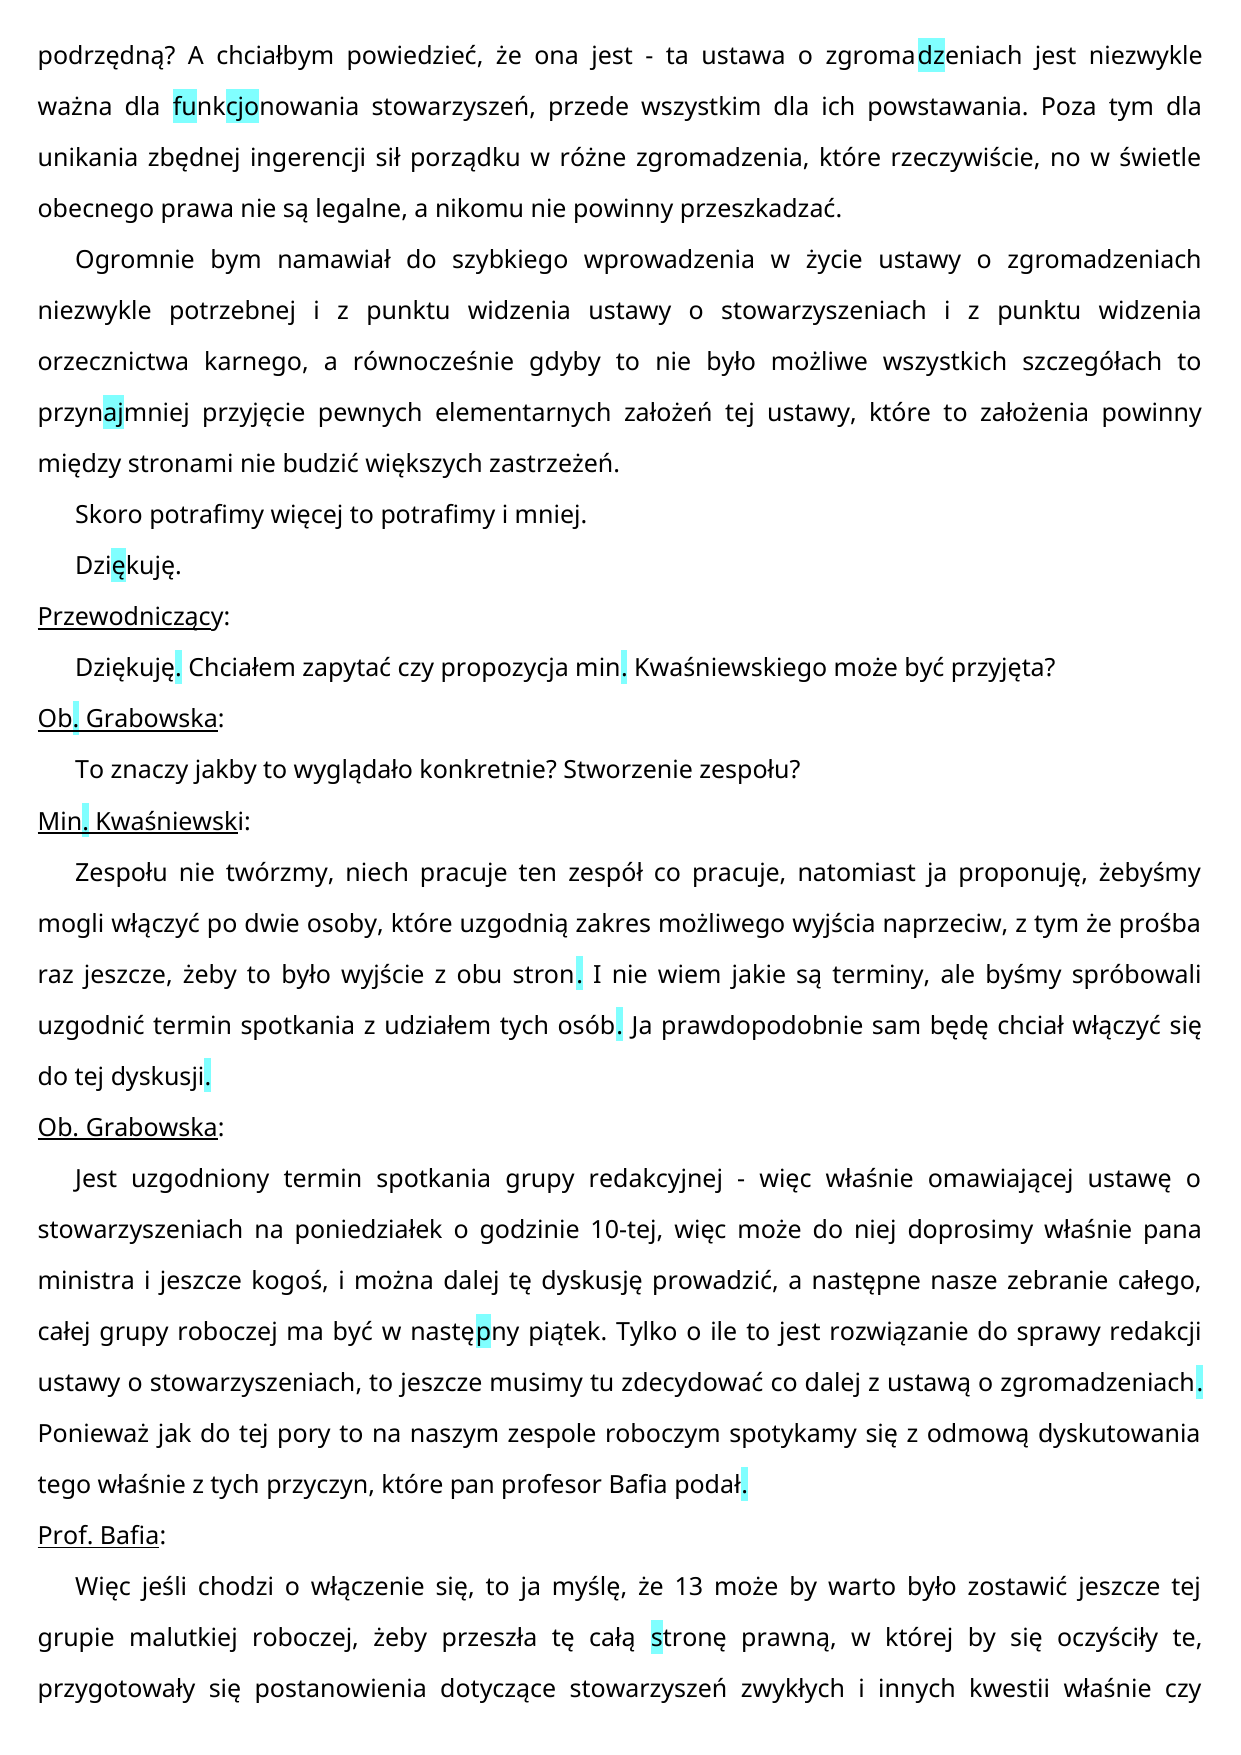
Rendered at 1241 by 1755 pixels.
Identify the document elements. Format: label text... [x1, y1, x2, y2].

text Prof. Bafia: [37, 1518, 1203, 1552]
text Zespołu nie twórzmy, niech pracuje ten zespół co pracuje, natomiast ja proponuję, żebyśmy mogli włączyć po dwie osoby, które uzgodnią zakres możliwego wyjścia naprzeciw, z tym że prośba raz jeszcze, żeby to było wyjście z obu stron. I nie wiem jakie są terminy, ale byśmy spróbowali uzgodnić termin spotkania z udziałem tych osób. Ja prawdopodobnie sam będę chciał włączyć się do tej dyskusji. [37, 854, 1203, 1092]
text Ob. Grabowska: [37, 701, 1203, 735]
text Ogromnie bym namawiał do szybkiego wprowadzenia w życie ustawy o zgromadzeniach niezwykle potrzebnej i z punktu widzenia ustawy o stowarzyszeniach i z punktu widzenia orzecznictwa karnego, a równocześnie gdyby to nie było możliwe wszystkich szczegółach to przynajmniej przyjęcie pewnych elementarnych założeń tej ustawy, które to założenia powinny między stronami nie budzić większych zastrzeżeń. [37, 242, 1203, 480]
text To znaczy jakby to wyglądało konkretnie? Stworzenie zespołu? [37, 752, 1203, 786]
text Dziękuję. [37, 548, 1203, 582]
text Przewodniczący: [37, 599, 1203, 633]
text Więc jeśli chodzi o włączenie się, to ja myślę, że 13 może by warto było zostawić jeszcze tej grupie malutkiej roboczej, żeby przeszła tę całą stronę prawną, w której by się oczyściły te, przygotowały się postanowienia dotyczące stowarzyszeń zwykłych i innych kwestii właśnie czy [37, 1569, 1203, 1705]
text Jest uzgodniony termin spotkania grupy redakcyjnej - więc właśnie omawiającej ustawę o stowarzyszeniach na poniedziałek o godzinie 10-tej, więc może do niej doprosimy właśnie pana ministra i jeszcze kogoś, i można dalej tę dyskusję prowadzić, a następne nasze zebranie całego, całej grupy roboczej ma być w następny piątek. Tylko o ile to jest rozwiązanie do sprawy redakcji ustawy o stowarzyszeniach, to jeszcze musimy tu zdecydować co dalej z ustawą o zgromadzeniach. Ponieważ jak do tej pory to na naszym zespole roboczym spotykamy się z odmową dyskutowania tego właśnie z tych przyczyn, które pan profesor Bafia podał. [37, 1160, 1203, 1501]
text Min. Kwaśniewski: [37, 803, 1203, 837]
text Dziękuję. Chciałem zapytać czy propozycja min. Kwaśniewskiego może być przyjęta? [37, 650, 1203, 684]
text podrzędną? A chciałbym powiedzieć, że ona jest - ta ustawa o zgromadzeniach jest niezwykle ważna dla funkcjonowania stowarzyszeń, przede wszystkim dla ich powstawania. Poza tym dla unikania zbędnej ingerencji sił porządku w różne zgromadzenia, które rzeczywiście, no w świetle obecnego prawa nie są legalne, a nikomu nie powinny przeszkadzać. [37, 37, 1203, 225]
text Skoro potrafimy więcej to potrafimy i mniej. [37, 497, 1203, 531]
text Ob. Grabowska: [37, 1109, 1203, 1143]
